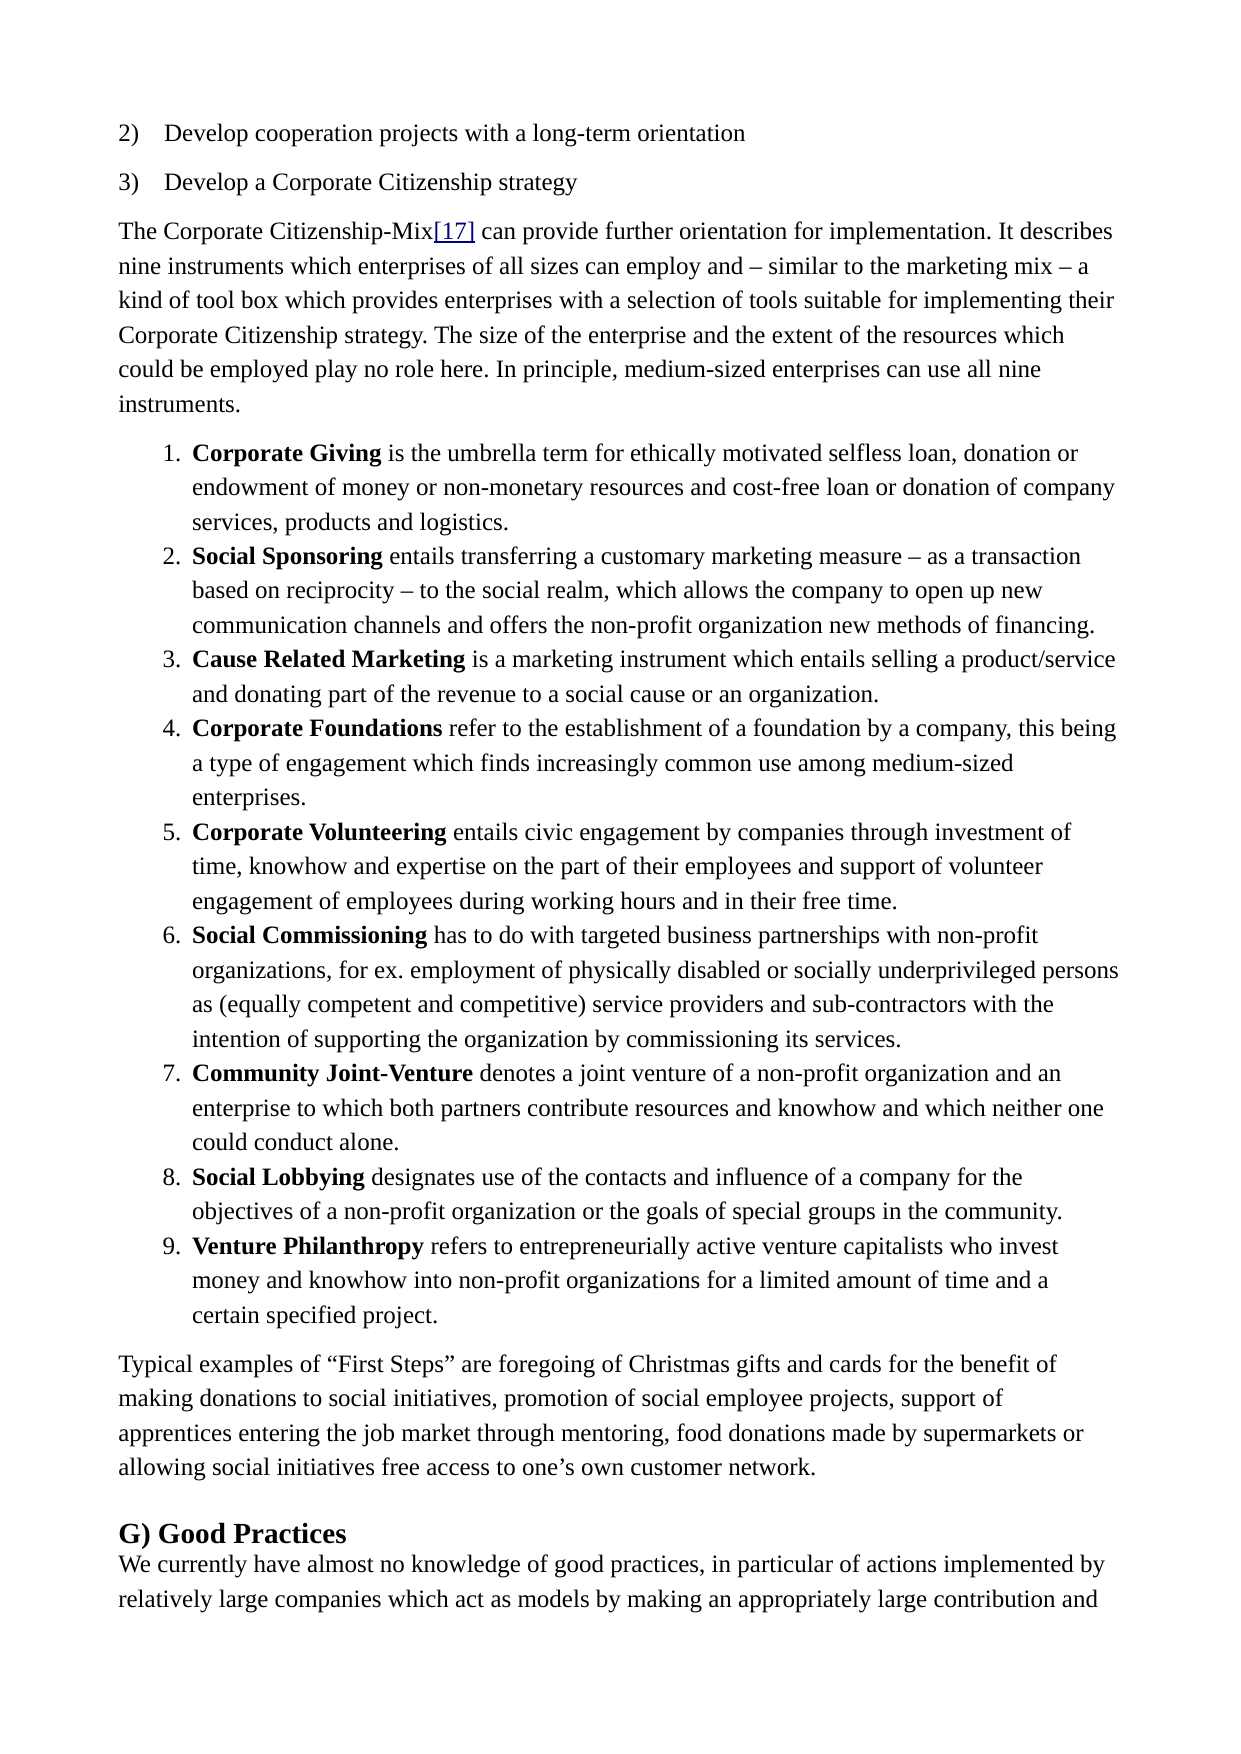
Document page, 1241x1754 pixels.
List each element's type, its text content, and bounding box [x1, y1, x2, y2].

text 3) Develop a Corporate Citizenship strategy [118, 167, 1122, 196]
text Typical examples of “First Steps” are foregoing of Christmas gifts and cards for the benefit of making donations to social initiatives, promotion of social employee projects, support of apprentices entering the job market through mentoring, food donations made by supermarkets or allowing social initiatives free access to one’s own customer network. [118, 1349, 1122, 1481]
list Corporate Giving is the umbrella term for ethically motivated selfless loan, donation or endowment of money or non-monetary resources and cost-free loan or donation of company services, products and logistics. [162, 438, 1122, 535]
text 2) Develop cooperation projects with a long-term orientation [118, 118, 1122, 147]
text The Corporate Citizenship-Mix[17] can provide further orientation for implementation. It describes nine instruments which enterprises of all sizes can employ and – similar to the marketing mix – a kind of tool box which provides enterprises with a selection of tools suitable for implementing their Corporate Citizenship strategy. The size of the enterprise and the extent of the resources which could be employed play no role here. In principle, medium-sized enterprises can use all nine instruments. [118, 216, 1122, 417]
list Social Lobbying designates use of the contacts and influence of a company for the objectives of a non-profit organization or the goals of special groups in the community. [162, 1162, 1122, 1225]
list Social Sponsoring entails transferring a customary marketing measure – as a transaction based on reciprocity – to the social realm, which allows the company to open up new communication channels and offers the non-profit organization new methods of financing. [162, 541, 1122, 639]
text We currently have almost no knowledge of good practices, in particular of actions implemented by relatively large companies which act as models by making an appropriately large contribution and [118, 1549, 1122, 1613]
list Venture Philanthropy refers to entrepreneurially active venture capitalists who invest money and knowhow into non-profit organizations for a limited amount of time and a certain specified project. [162, 1231, 1122, 1328]
list Community Joint-Venture denotes a joint venture of a non-profit organization and an enterprise to which both partners contribute resources and knowhow and which neither one could conduct alone. [162, 1058, 1122, 1156]
list Corporate Foundations refer to the establishment of a foundation by a company, this being a type of engagement which finds increasingly common use among medium-sized enterprises. [162, 713, 1122, 811]
subtitle G) Good Practices [118, 1516, 1122, 1549]
list Cause Related Marketing is a marketing instrument which entails selling a product/service and donating part of the revenue to a social cause or an organization. [162, 644, 1122, 708]
list Social Commissioning has to do with targeted business partnerships with non-profit organizations, for ex. employment of physically disabled or socially underprivileged persons as (equally competent and competitive) service providers and sub-contractors with the intention of supporting the organization by commissioning its services. [162, 920, 1122, 1053]
list Corporate Volunteering entails civic engagement by companies through investment of time, knowhow and expertise on the part of their employees and support of volunteer engagement of employees during working hours and in their free time. [162, 817, 1122, 915]
